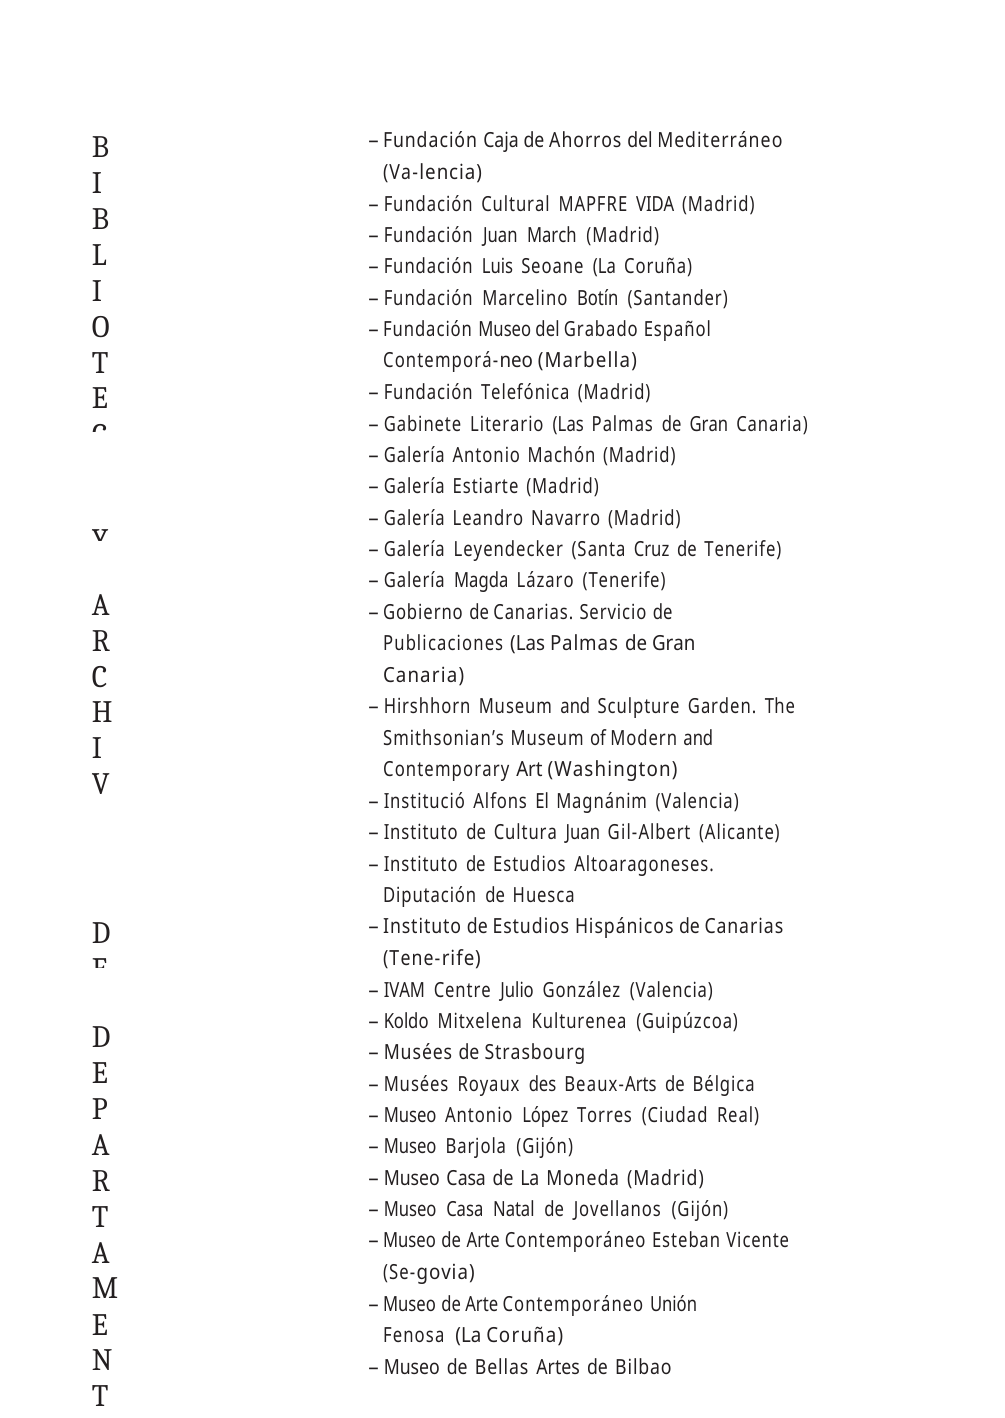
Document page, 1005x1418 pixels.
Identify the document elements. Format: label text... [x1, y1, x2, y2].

list Museo Casa de La Moneda (Madrid) [368, 1163, 989, 1191]
list [89, 585, 130, 802]
list Fundación Cultural MAPFRE VIDA (Madrid) [368, 189, 989, 217]
list Instituto de Cultura Juan Gil-Albert (Alicante) [368, 817, 989, 846]
list Fundación Telefónica (Madrid) [368, 377, 989, 406]
list Galería Antonio Machón (Madrid) [368, 440, 989, 468]
list Galería Leandro Navarro (Madrid) [368, 503, 989, 531]
list Museo Antonio López Torres (Ciudad Real) [368, 1100, 989, 1128]
list Musées Royaux des Beaux-Arts de Bélgica [368, 1069, 989, 1097]
list A R C H I V O [92, 587, 130, 802]
list Galería Magda Lázaro (Tenerife) [368, 565, 989, 594]
list Galería Leyendecker (Santa Cruz de Tenerife) [368, 534, 989, 562]
list IVAM Centre Julio González (Valencia) [368, 975, 989, 1003]
text Smithsonian’s Museum of Modern and Contemporary Art (Washington) [383, 723, 806, 783]
list Institució Alfons El Magnánim (Valencia) [368, 786, 989, 814]
list Museo Barjola (Gijón) [368, 1131, 989, 1160]
list Musées de Strasbourg [368, 1037, 989, 1066]
list Fundación Juan March (Madrid) [368, 220, 989, 248]
list B I B L I O T E C A [92, 129, 130, 431]
list Koldo Mitxelena Kulturenea (Guipúzcoa) [368, 1006, 989, 1034]
list Fundación Museo del Grabado Español Contemporá-neo (Marbella) [368, 314, 803, 374]
list Instituto de Estudios Hispánicos de Canarias (Tene-rife) [368, 912, 797, 972]
list Museo de Arte Contemporáneo Esteban Vicente (Se-govia) [368, 1226, 806, 1286]
list D E [92, 915, 130, 968]
list D E P A R T A M E N T O [92, 1019, 130, 1407]
list [89, 520, 130, 540]
list Gobierno de Canarias. Servicio de Publicaciones (Las Palmas de Gran Canaria) [368, 597, 769, 688]
list Fundación Luis Seoane (La Coruña) [368, 251, 989, 280]
list Museo de Bellas Artes de Bilbao [368, 1352, 989, 1380]
list Museo Casa Natal de Jovellanos (Gijón) [368, 1194, 989, 1223]
list Fundación Marcelino Botín (Santander) [368, 283, 989, 311]
list Gabinete Literario (Las Palmas de Gran Canaria) [368, 409, 989, 437]
list Museo de Arte Contemporáneo Unión Fenosa (La Coruña) [368, 1289, 751, 1349]
list Instituto de Estudios Altoaragoneses. [368, 849, 989, 877]
list Y [92, 522, 130, 540]
list [89, 1017, 130, 1407]
list Fundación Caja de Ahorros del Mediterráneo (Va-lencia) [368, 126, 783, 186]
list [89, 127, 130, 431]
text Diputación de Huesca [383, 880, 989, 908]
list [89, 913, 130, 968]
list D E [97, 924, 106, 941]
list Y [92, 531, 97, 540]
list Hirshhorn Museum and Sculpture Garden. The [368, 692, 989, 720]
list Galería Estiarte (Madrid) [368, 471, 989, 500]
